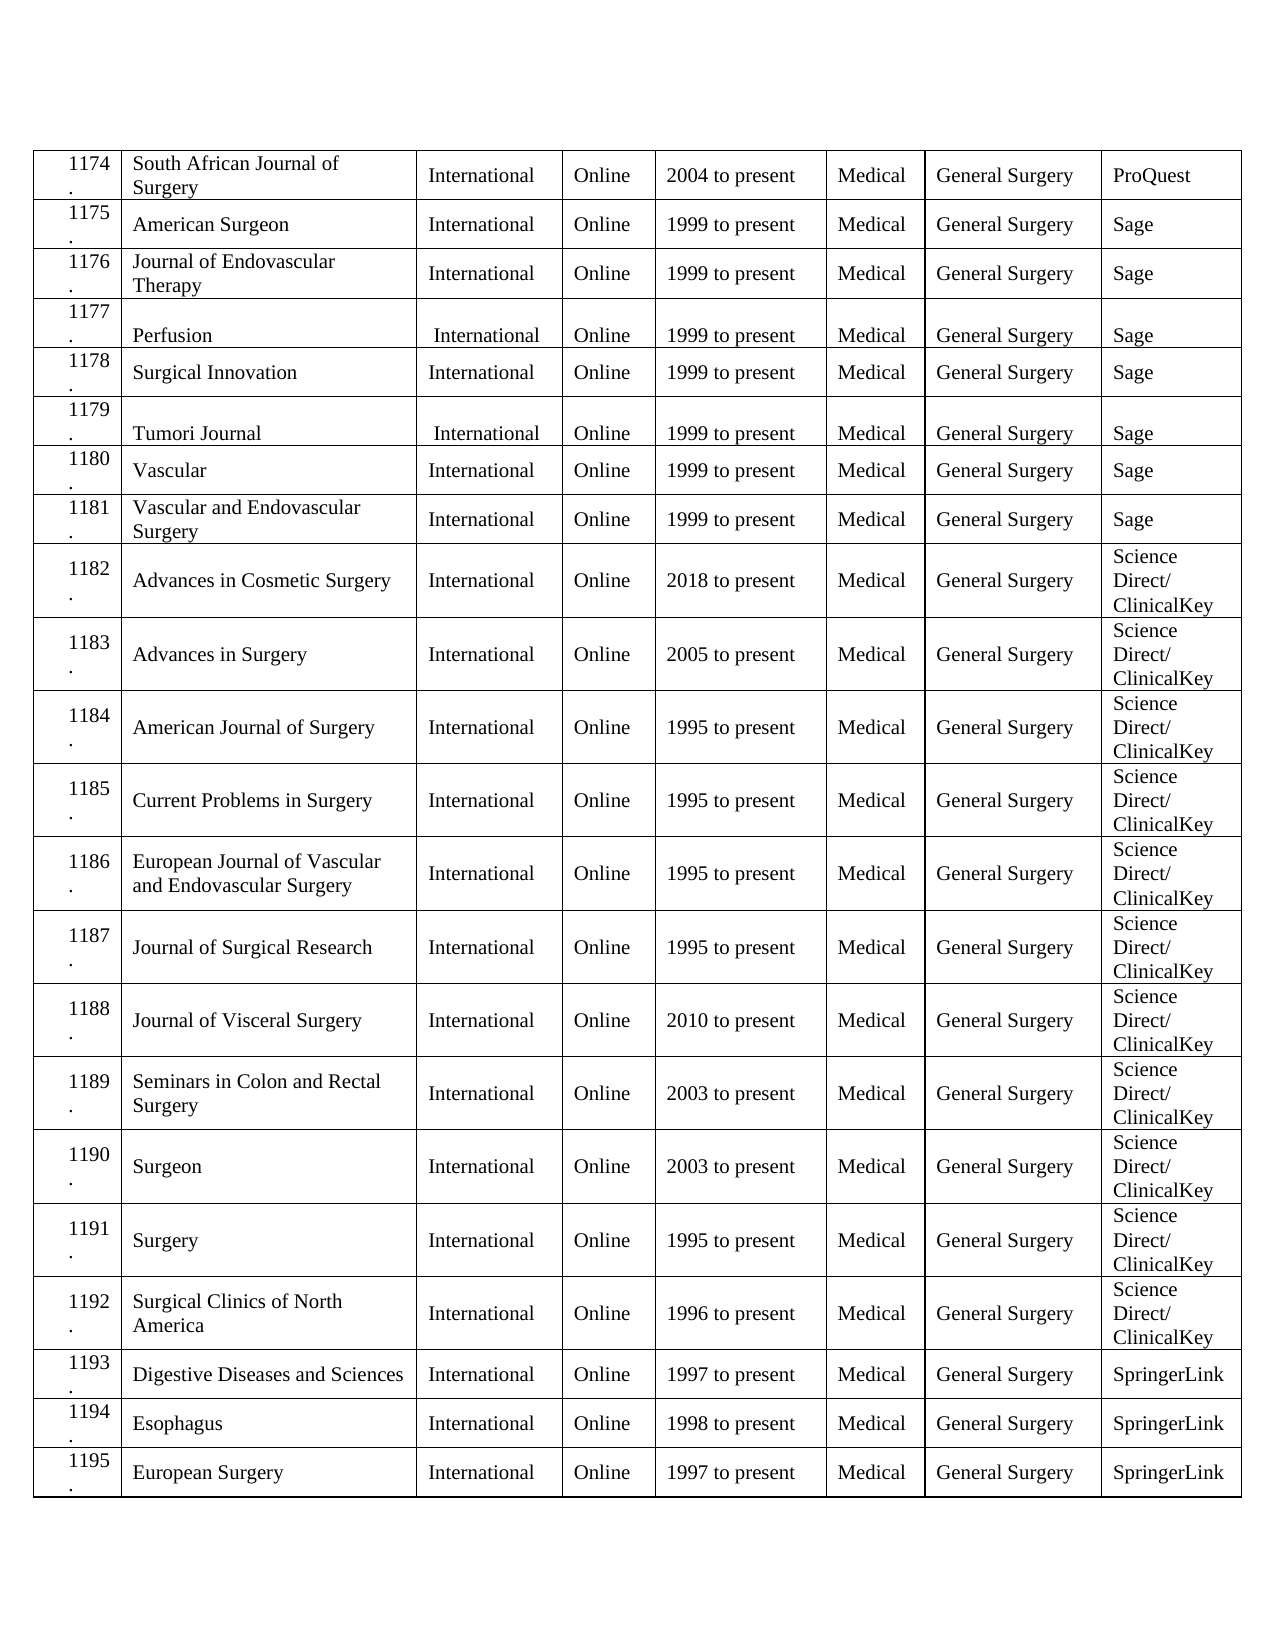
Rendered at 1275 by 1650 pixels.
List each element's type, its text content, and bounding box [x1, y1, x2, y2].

table_cell General Surgery [926, 446, 1101, 494]
table_cell General Surgery [926, 544, 1101, 617]
table_cell 1995 to present [656, 911, 826, 983]
table_cell SpringerLink [1102, 1350, 1241, 1398]
table_cell Online [563, 764, 655, 836]
table_cell [34, 1204, 121, 1276]
table_cell Science Direct/ ClinicalKey [1102, 764, 1241, 836]
table_cell 1999 to present [656, 397, 826, 445]
table_cell Medical [827, 911, 924, 983]
table_cell Sage [1102, 495, 1241, 543]
table_cell Medical [827, 249, 924, 297]
table_cell International [417, 618, 562, 690]
table_cell Online [563, 618, 655, 690]
table_cell International [417, 1399, 562, 1447]
table_cell Sage [1102, 249, 1241, 297]
table_cell [34, 1130, 121, 1202]
table_cell [34, 1448, 121, 1496]
table_cell Science Direct/ ClinicalKey [1102, 984, 1241, 1056]
table_cell Medical [827, 1057, 924, 1129]
table_cell Online [563, 544, 655, 617]
table_cell ProQuest [1102, 151, 1241, 199]
table_cell Current Problems in Surgery [122, 764, 416, 836]
table_cell Surgical Clinics of North America [122, 1277, 416, 1349]
table_cell [34, 984, 121, 1056]
table_cell Online [563, 1204, 655, 1276]
table_cell Surgery [122, 1204, 416, 1276]
table_cell International [417, 691, 562, 763]
table_cell International [417, 544, 562, 617]
table_cell International [417, 1350, 562, 1398]
table_cell 1995 to present [656, 691, 826, 763]
table_cell General Surgery [926, 1350, 1101, 1398]
table_cell Sage [1102, 446, 1241, 494]
table_cell Journal of Endovascular Therapy [122, 249, 416, 297]
table_cell Medical [827, 837, 924, 909]
table_cell International [417, 911, 562, 983]
table_cell [34, 764, 121, 836]
table_cell International [417, 1204, 562, 1276]
table_cell General Surgery [926, 348, 1101, 396]
table_cell Esophagus [122, 1399, 416, 1447]
table_cell Sage [1102, 200, 1241, 248]
table_cell Journal of Surgical Research [122, 911, 416, 983]
table_cell Online [563, 1130, 655, 1202]
table_cell Medical [827, 1448, 924, 1496]
table_cell International [417, 1130, 562, 1202]
table_cell General Surgery [926, 618, 1101, 690]
table_cell [34, 837, 121, 909]
table_cell 1997 to present [656, 1448, 826, 1496]
table_cell Medical [827, 348, 924, 396]
table_cell [34, 200, 121, 248]
table_cell General Surgery [926, 984, 1101, 1056]
table_cell Surgeon [122, 1130, 416, 1202]
table_cell Science Direct/ ClinicalKey [1102, 911, 1241, 983]
table_cell International [417, 446, 562, 494]
table_cell 1999 to present [656, 200, 826, 248]
table_cell Medical [827, 299, 924, 347]
table_cell International [417, 151, 562, 199]
table_cell International [417, 299, 562, 347]
table_cell Online [563, 1448, 655, 1496]
table_cell Online [563, 446, 655, 494]
table_cell 1999 to present [656, 495, 826, 543]
table_cell 1995 to present [656, 764, 826, 836]
table_cell Vascular [122, 446, 416, 494]
table_cell Medical [827, 1350, 924, 1398]
table_cell 1999 to present [656, 348, 826, 396]
table_cell General Surgery [926, 911, 1101, 983]
table_cell Online [563, 151, 655, 199]
table_cell [34, 151, 121, 199]
table_cell Medical [827, 1130, 924, 1202]
table_cell 1997 to present [656, 1350, 826, 1398]
table_cell International [417, 348, 562, 396]
table_cell General Surgery [926, 837, 1101, 909]
table_cell Medical [827, 1399, 924, 1447]
table_cell General Surgery [926, 397, 1101, 445]
table_cell Sage [1102, 348, 1241, 396]
table_cell Online [563, 837, 655, 909]
table_cell Online [563, 348, 655, 396]
table_cell 1995 to present [656, 1204, 826, 1276]
table_cell International [417, 764, 562, 836]
table_cell Vascular and Endovascular Surgery [122, 495, 416, 543]
table_cell European Journal of Vascular and Endovascular Surgery [122, 837, 416, 909]
table_cell 2010 to present [656, 984, 826, 1056]
table_cell [34, 446, 121, 494]
table_cell Science Direct/ ClinicalKey [1102, 544, 1241, 617]
table_cell [34, 1350, 121, 1398]
table_cell Medical [827, 1204, 924, 1276]
table_cell American Surgeon [122, 200, 416, 248]
table_cell [34, 397, 121, 445]
table_cell SpringerLink [1102, 1399, 1241, 1447]
table_cell 1999 to present [656, 249, 826, 297]
table_cell [34, 1399, 121, 1447]
table_cell General Surgery [926, 764, 1101, 836]
table_cell [34, 911, 121, 983]
table_cell General Surgery [926, 151, 1101, 199]
table_cell General Surgery [926, 1057, 1101, 1129]
table_cell 2003 to present [656, 1130, 826, 1202]
table_cell General Surgery [926, 200, 1101, 248]
table_cell Science Direct/ ClinicalKey [1102, 1130, 1241, 1202]
table_cell [34, 249, 121, 297]
table_cell General Surgery [926, 299, 1101, 347]
table_cell American Journal of Surgery [122, 691, 416, 763]
table_cell Science Direct/ ClinicalKey [1102, 837, 1241, 909]
table_cell International [417, 984, 562, 1056]
table_cell 1999 to present [656, 299, 826, 347]
table_cell Online [563, 495, 655, 543]
table_cell Online [563, 299, 655, 347]
table_cell International [417, 397, 562, 445]
table_cell Journal of Visceral Surgery [122, 984, 416, 1056]
table_cell International [417, 495, 562, 543]
table_cell International [417, 1448, 562, 1496]
table_cell General Surgery [926, 1448, 1101, 1496]
table_cell Medical [827, 691, 924, 763]
table_cell Medical [827, 397, 924, 445]
table_cell General Surgery [926, 1399, 1101, 1447]
table_cell South African Journal of Surgery [122, 151, 416, 199]
table_cell SpringerLink [1102, 1448, 1241, 1496]
table_cell Online [563, 249, 655, 297]
table_cell [34, 691, 121, 763]
table_cell 1996 to present [656, 1277, 826, 1349]
table_cell Online [563, 911, 655, 983]
table_cell Perfusion [122, 299, 416, 347]
table_cell [34, 1277, 121, 1349]
table_cell Medical [827, 984, 924, 1056]
table_cell Sage [1102, 397, 1241, 445]
table_cell Medical [827, 764, 924, 836]
table_cell Science Direct/ ClinicalKey [1102, 1204, 1241, 1276]
table_cell 2005 to present [656, 618, 826, 690]
table_cell Medical [827, 618, 924, 690]
table_cell 2004 to present [656, 151, 826, 199]
table_cell Medical [827, 1277, 924, 1349]
table_cell Science Direct/ ClinicalKey [1102, 1057, 1241, 1129]
table_cell Online [563, 200, 655, 248]
table_cell General Surgery [926, 691, 1101, 763]
table_cell 1998 to present [656, 1399, 826, 1447]
table_cell Online [563, 1350, 655, 1398]
table_cell Science Direct/ ClinicalKey [1102, 1277, 1241, 1349]
table_cell [34, 1057, 121, 1129]
table_cell Medical [827, 446, 924, 494]
table_cell [34, 299, 121, 347]
table_cell Medical [827, 544, 924, 617]
table_cell Surgical Innovation [122, 348, 416, 396]
table_cell Online [563, 1399, 655, 1447]
table_cell Online [563, 984, 655, 1056]
table_cell Online [563, 1057, 655, 1129]
table_cell 1995 to present [656, 837, 826, 909]
table_cell 2003 to present [656, 1057, 826, 1129]
table_cell International [417, 200, 562, 248]
table_cell Online [563, 397, 655, 445]
table_cell [34, 348, 121, 396]
table_cell [34, 495, 121, 543]
table_cell International [417, 1277, 562, 1349]
table_cell General Surgery [926, 1204, 1101, 1276]
table_cell Science Direct/ ClinicalKey [1102, 618, 1241, 690]
table_cell International [417, 1057, 562, 1129]
table_cell Advances in Cosmetic Surgery [122, 544, 416, 617]
table_cell International [417, 249, 562, 297]
table_cell General Surgery [926, 249, 1101, 297]
table_cell General Surgery [926, 1277, 1101, 1349]
table_cell General Surgery [926, 1130, 1101, 1202]
table_cell Digestive Diseases and Sciences [122, 1350, 416, 1398]
table_cell Medical [827, 200, 924, 248]
table_cell Advances in Surgery [122, 618, 416, 690]
table_cell General Surgery [926, 495, 1101, 543]
table_cell Seminars in Colon and Rectal Surgery [122, 1057, 416, 1129]
table_cell [34, 618, 121, 690]
table_cell Medical [827, 151, 924, 199]
table_cell [34, 544, 121, 617]
table_cell European Surgery [122, 1448, 416, 1496]
table_cell 2018 to present [656, 544, 826, 617]
table_cell Online [563, 691, 655, 763]
table_cell International [417, 837, 562, 909]
table_cell Medical [827, 495, 924, 543]
table_cell Online [563, 1277, 655, 1349]
table_cell 1999 to present [656, 446, 826, 494]
table_cell Science Direct/ ClinicalKey [1102, 691, 1241, 763]
table_cell Tumori Journal [122, 397, 416, 445]
table_cell Sage [1102, 299, 1241, 347]
